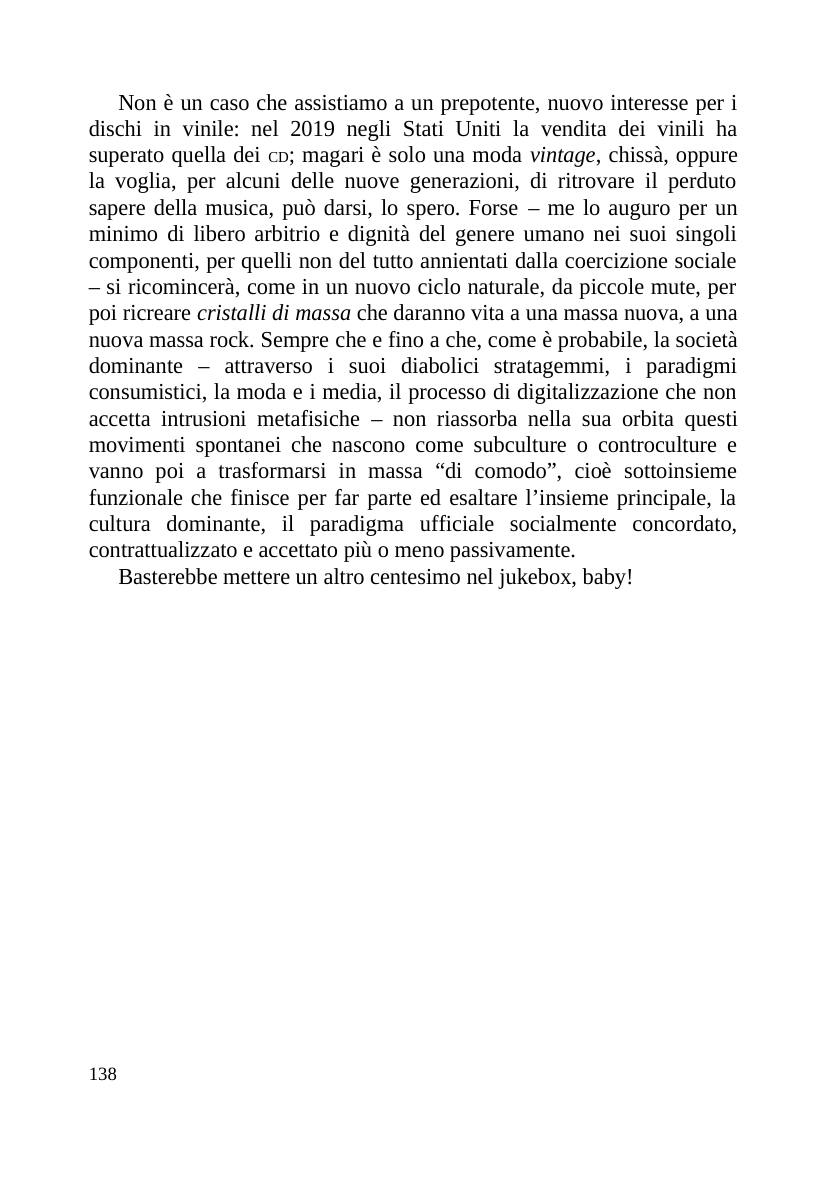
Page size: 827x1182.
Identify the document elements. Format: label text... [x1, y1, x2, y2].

text Non è un caso che assistiamo a un prepotente, nuovo interesse per i dischi in vinile: nel 2019 negli Stati Uniti la vendita dei vinili ha superato quella dei cd; magari è solo una moda vintage, chissà, oppure la voglia, per alcuni delle nuove generazioni, di ritrovare il perduto sapere della musica, può darsi, lo spero. Forse ‒ me lo auguro per un minimo di libero arbitrio e dignità del genere umano nei suoi singoli componenti, per quelli non del tutto annientati dalla coercizione sociale ‒ si ricomincerà, come in un nuovo ciclo naturale, da piccole mute, per poi ricreare cristalli di massa che daranno vita a una massa nuova, a una nuova massa rock. Sempre che e fino a che, come è probabile, la società dominante ‒ attraverso i suoi diabolici stratagemmi, i paradigmi consumistici, la moda e i media, il processo di digitalizzazione che non accetta intrusioni metafisiche ‒ non riassorba nella sua orbita questi movimenti spontanei che nascono come subculture o controculture e vanno poi a trasformarsi in massa “di comodo”, cioè sottoinsieme funzionale che finisce per far parte ed esaltare l’insieme principale, la cultura dominante, il paradigma ufficiale socialmente concordato, contrattualizzato e accettato più o meno passivamente. [88, 88, 738, 563]
text Basterebbe mettere un altro centesimo nel jukebox, baby! [88, 563, 738, 589]
